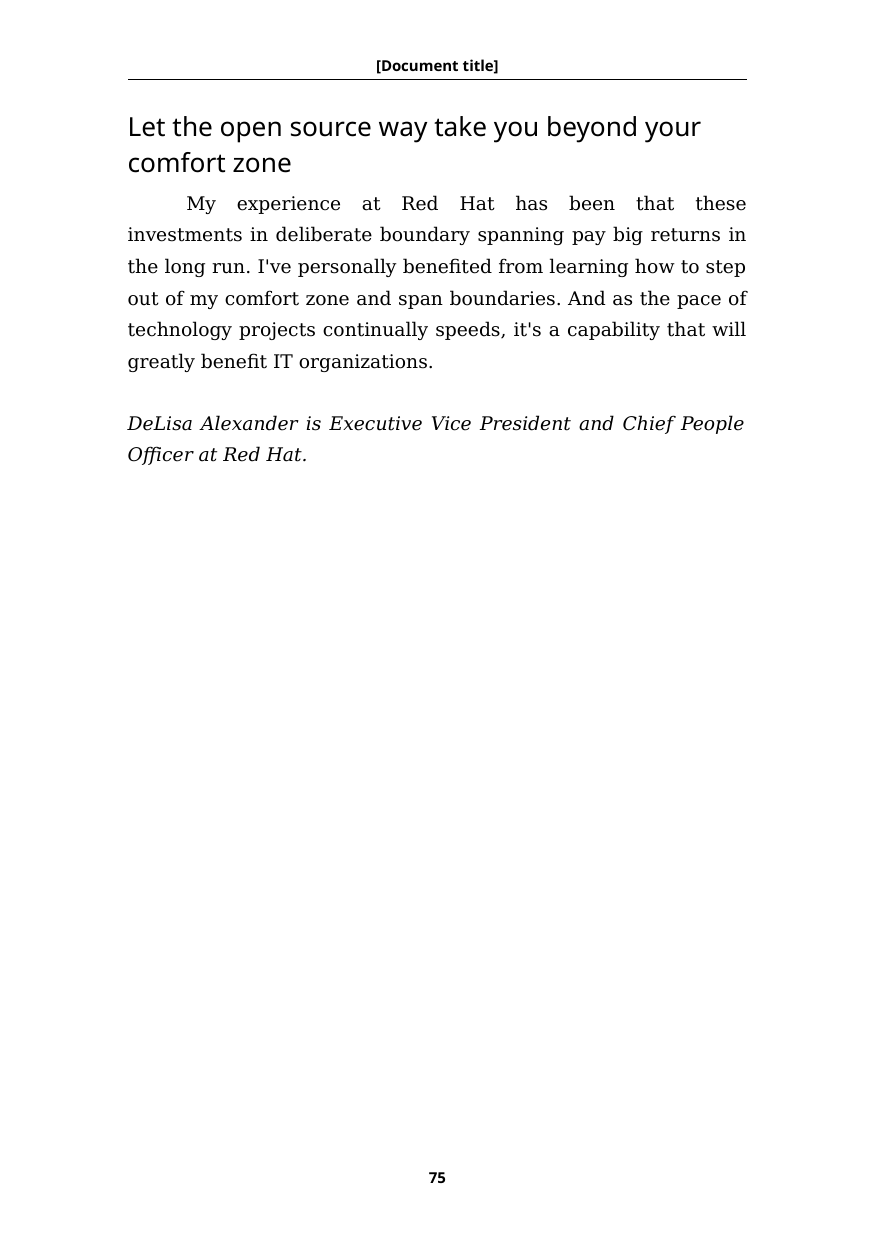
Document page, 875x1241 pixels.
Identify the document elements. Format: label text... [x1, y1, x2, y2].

subtitle Let the open source way take you beyond your comfort zone [127, 109, 747, 180]
text My experience at Red Hat has been that these investments in deliberate boundary spanning pay big returns in the long run. I've personally benefited from learning how to step out of my comfort zone and span boundaries. And as the pace of technology projects continually speeds, it's a capability that will greatly benefit IT organizations. [127, 193, 747, 373]
text DeLisa Alexander is Executive Vice President and Chief People Officer at Red Hat. [127, 413, 747, 466]
